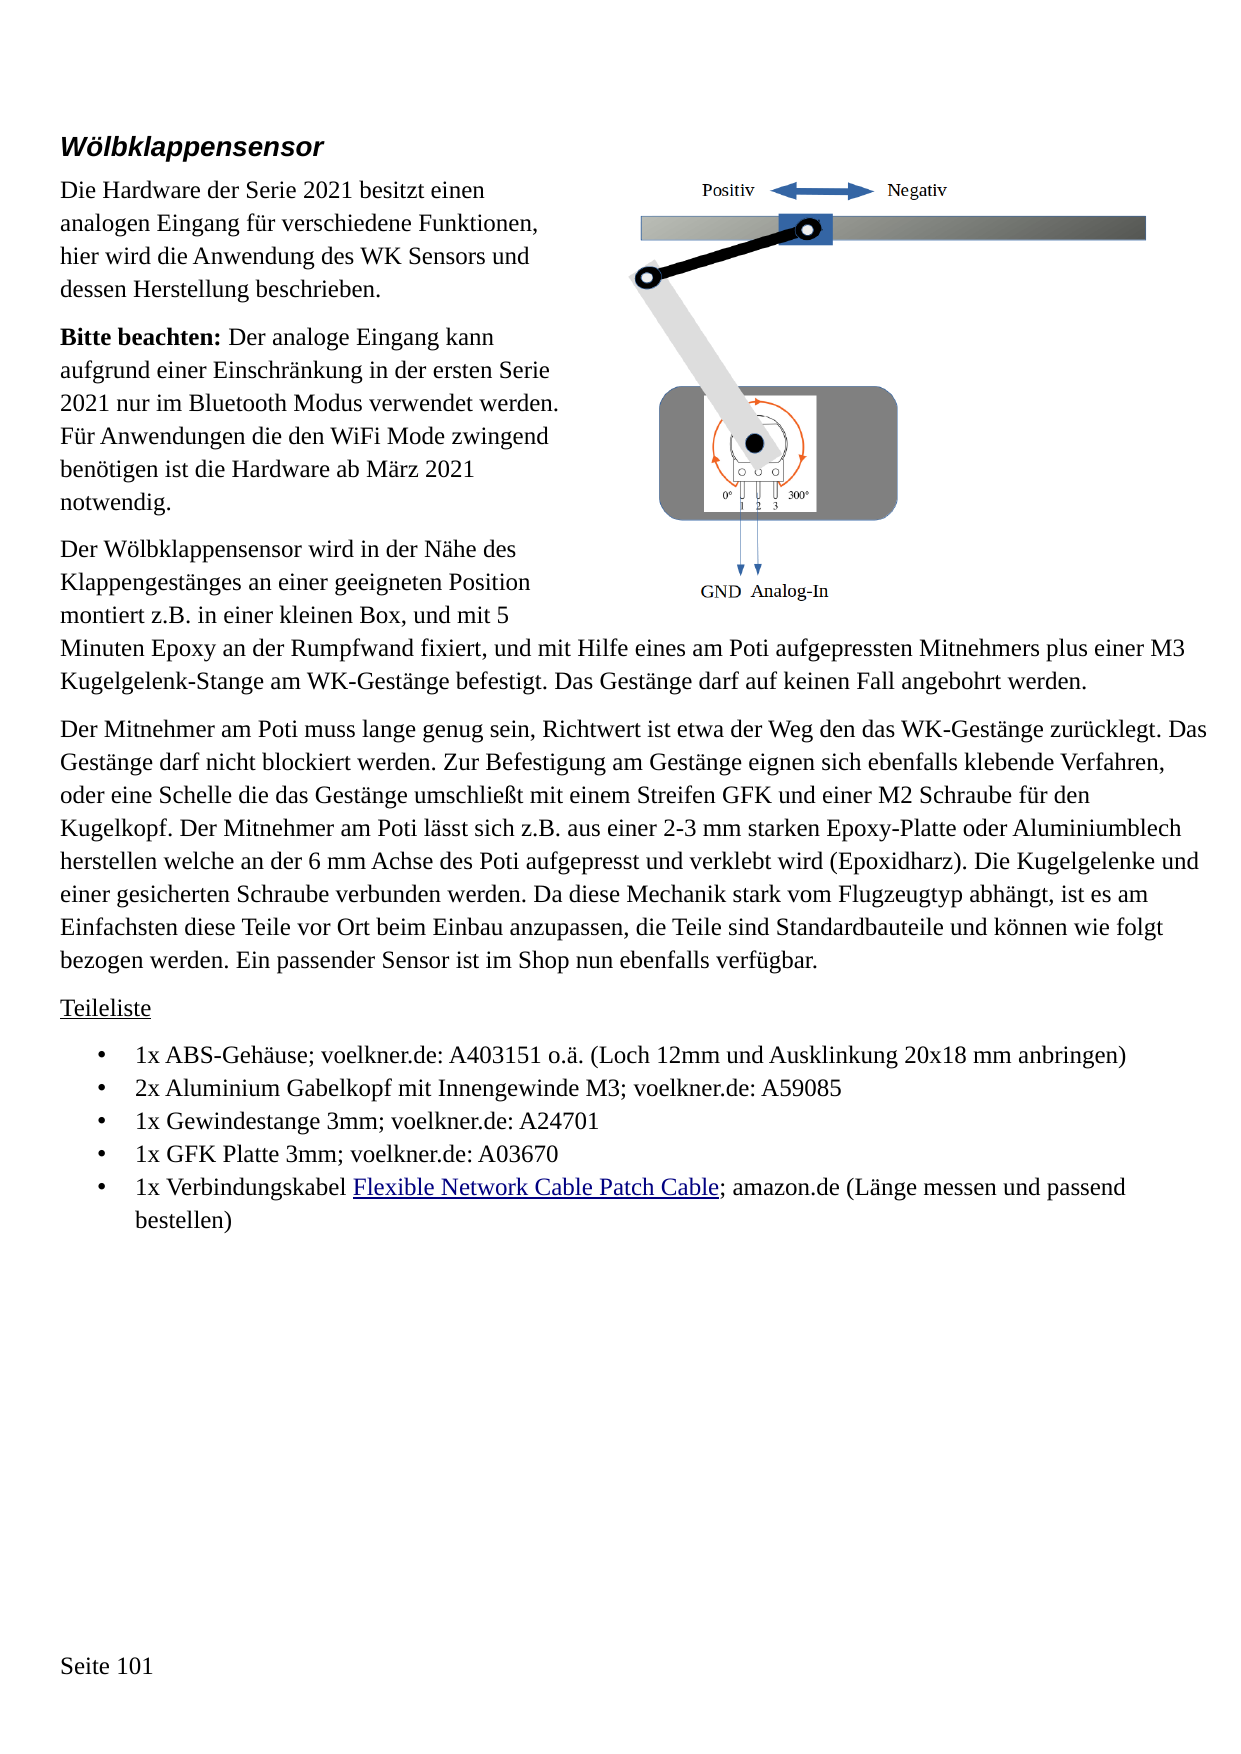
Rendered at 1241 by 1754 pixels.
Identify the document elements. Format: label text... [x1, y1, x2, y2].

text Bitte beachten: Der analoge Eingang kann aufgrund einer Einschränkung in der ersten Serie 2021 nur im Bluetooth Modus verwendet werden. Für Anwendungen die den WiFi Mode zwingend benötigen ist die Hardware ab März 2021 notwendig. [60, 322, 577, 516]
list 2x Aluminium Gabelkopf mit Innengewinde M3; voelkner.de: A59085 [97, 1073, 1207, 1102]
text Der Wölbklappensensor wird in der Nähe des Klappengestänges an einer geeigneten Position montiert z.B. in einer kleinen Box, und mit 5 Minuten Epoxy an der Rumpfwand fixiert, und mit Hilfe eines am Poti aufgepressten Mitnehmers plus einer M3 Kugelgelenk-Stange am WK-Gestänge befestigt. Das Gestänge darf auf keinen Fall angebohrt werden. [60, 534, 1207, 695]
list 1x Verbindungskabel Flexible Network Cable Patch Cable; amazon.de (Länge messen und passend bestellen) [97, 1172, 1207, 1234]
text [1178, 175, 1207, 303]
text Der Mitnehmer am Poti muss lange genug sein, Richtwert ist etwa der Weg den das WK-Gestänge zurücklegt. Das Gestänge darf nicht blockiert werden. Zur Befestigung am Gestänge eignen sich ebenfalls klebende Verfahren, oder eine Schelle die das Gestänge umschließt mit einem Streifen GFK und einer M2 Schraube für den Kugelkopf. Der Mitnehmer am Poti lässt sich z.B. aus einer 2-3 mm starken Epoxy-Platte oder Aluminiumblech herstellen welche an der 6 mm Achse des Poti aufgepresst und verklebt wird (Epoxidharz). Die Kugelgelenke und einer gesicherten Schraube verbunden werden. Da diese Mechanik stark vom Flugzeugtyp abhängt, ist es am Einfachsten diese Teile vor Ort beim Einbau anzupassen, die Teile sind Standardbauteile und können wie folgt bezogen werden. Ein passender Sensor ist im Shop nun ebenfalls verfügbar. [60, 714, 1207, 974]
subtitle Wölbklappensensor [60, 131, 1207, 162]
list 1x Gewindestange 3mm; voelkner.de: A24701 [97, 1106, 1207, 1135]
picture [577, 154, 1178, 620]
text Teileliste [60, 993, 1207, 1022]
text [1178, 322, 1207, 516]
text Die Hardware der Serie 2021 besitzt einen analogen Eingang für verschiedene Funktionen, hier wird die Anwendung des WK Sensors und dessen Herstellung beschrieben. [60, 175, 577, 303]
list 1x GFK Platte 3mm; voelkner.de: A03670 [97, 1139, 1207, 1168]
list 1x ABS-Gehäuse; voelkner.de: A403151 o.ä. (Loch 12mm und Ausklinkung 20x18 mm anbringen) [97, 1040, 1207, 1069]
